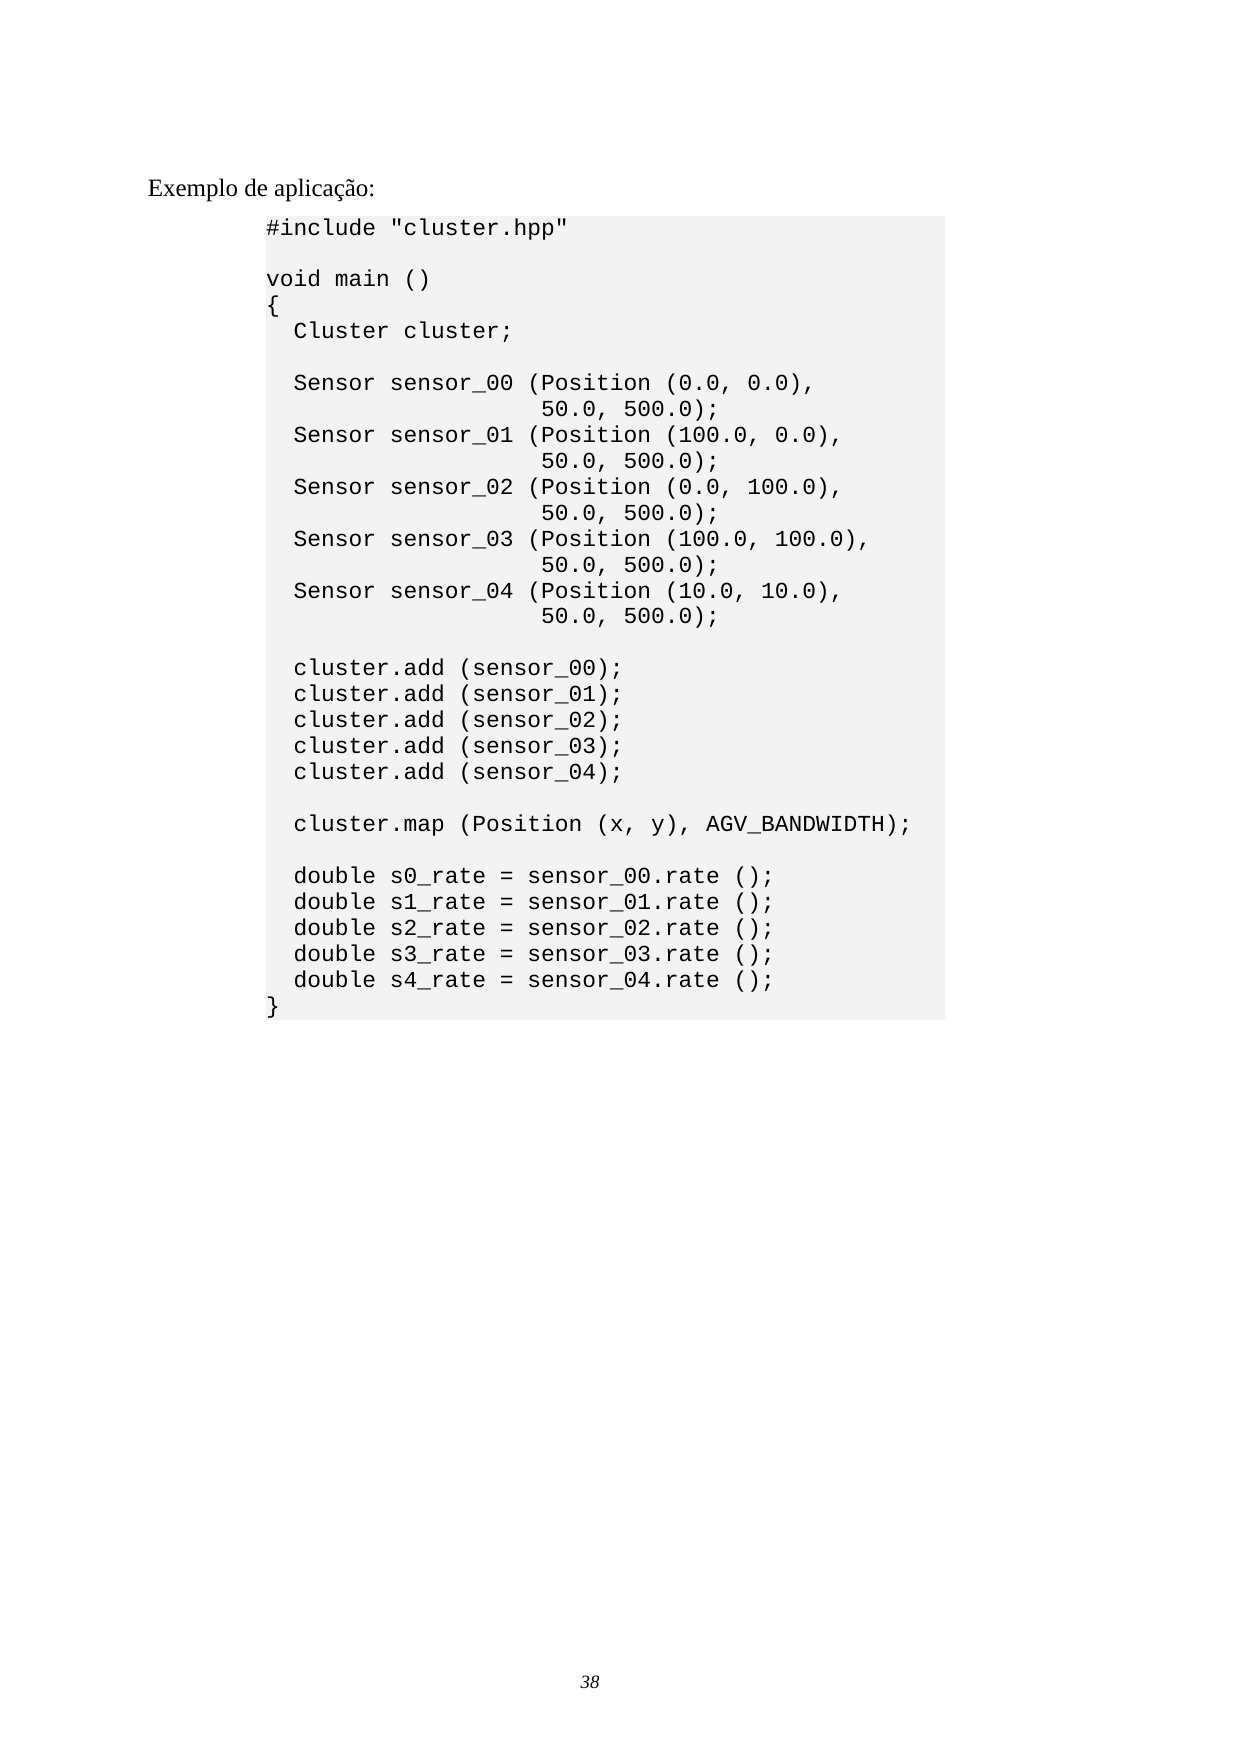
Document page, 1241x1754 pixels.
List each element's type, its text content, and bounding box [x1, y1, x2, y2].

text double s1_rate = sensor_01.rate (); [266, 890, 945, 916]
text Exemplo de aplicação: [148, 173, 1063, 201]
text Sensor sensor_01 (Position (100.0, 0.0), [266, 423, 945, 449]
text Sensor sensor_02 (Position (0.0, 100.0), [266, 475, 945, 501]
text cluster.add (sensor_01); [266, 683, 945, 709]
text Sensor sensor_04 (Position (10.0, 10.0), [266, 579, 945, 605]
text double s3_rate = sensor_03.rate (); [266, 942, 945, 968]
text 50.0, 500.0); [266, 449, 945, 475]
text { [266, 294, 945, 319]
text 50.0, 500.0); [266, 397, 945, 423]
text cluster.add (sensor_00); [266, 657, 945, 683]
text cluster.add (sensor_04); [266, 761, 945, 786]
text cluster.add (sensor_03); [266, 734, 945, 761]
text 50.0, 500.0); [266, 605, 945, 631]
text 50.0, 500.0); [266, 501, 945, 527]
text double s4_rate = sensor_04.rate (); [266, 968, 945, 994]
text Sensor sensor_00 (Position (0.0, 0.0), [266, 371, 945, 397]
text } [266, 994, 945, 1020]
text Sensor sensor_03 (Position (100.0, 100.0), [266, 527, 945, 553]
text Cluster cluster; [266, 319, 945, 346]
text void main () [266, 268, 945, 294]
text cluster.add (sensor_02); [266, 709, 945, 734]
text 50.0, 500.0); [266, 553, 945, 579]
text #include "cluster.hpp" [266, 216, 945, 242]
text double s2_rate = sensor_02.rate (); [266, 916, 945, 942]
text double s0_rate = sensor_00.rate (); [266, 864, 945, 890]
text cluster.map (Position (x, y), AGV_BANDWIDTH); [266, 812, 945, 838]
